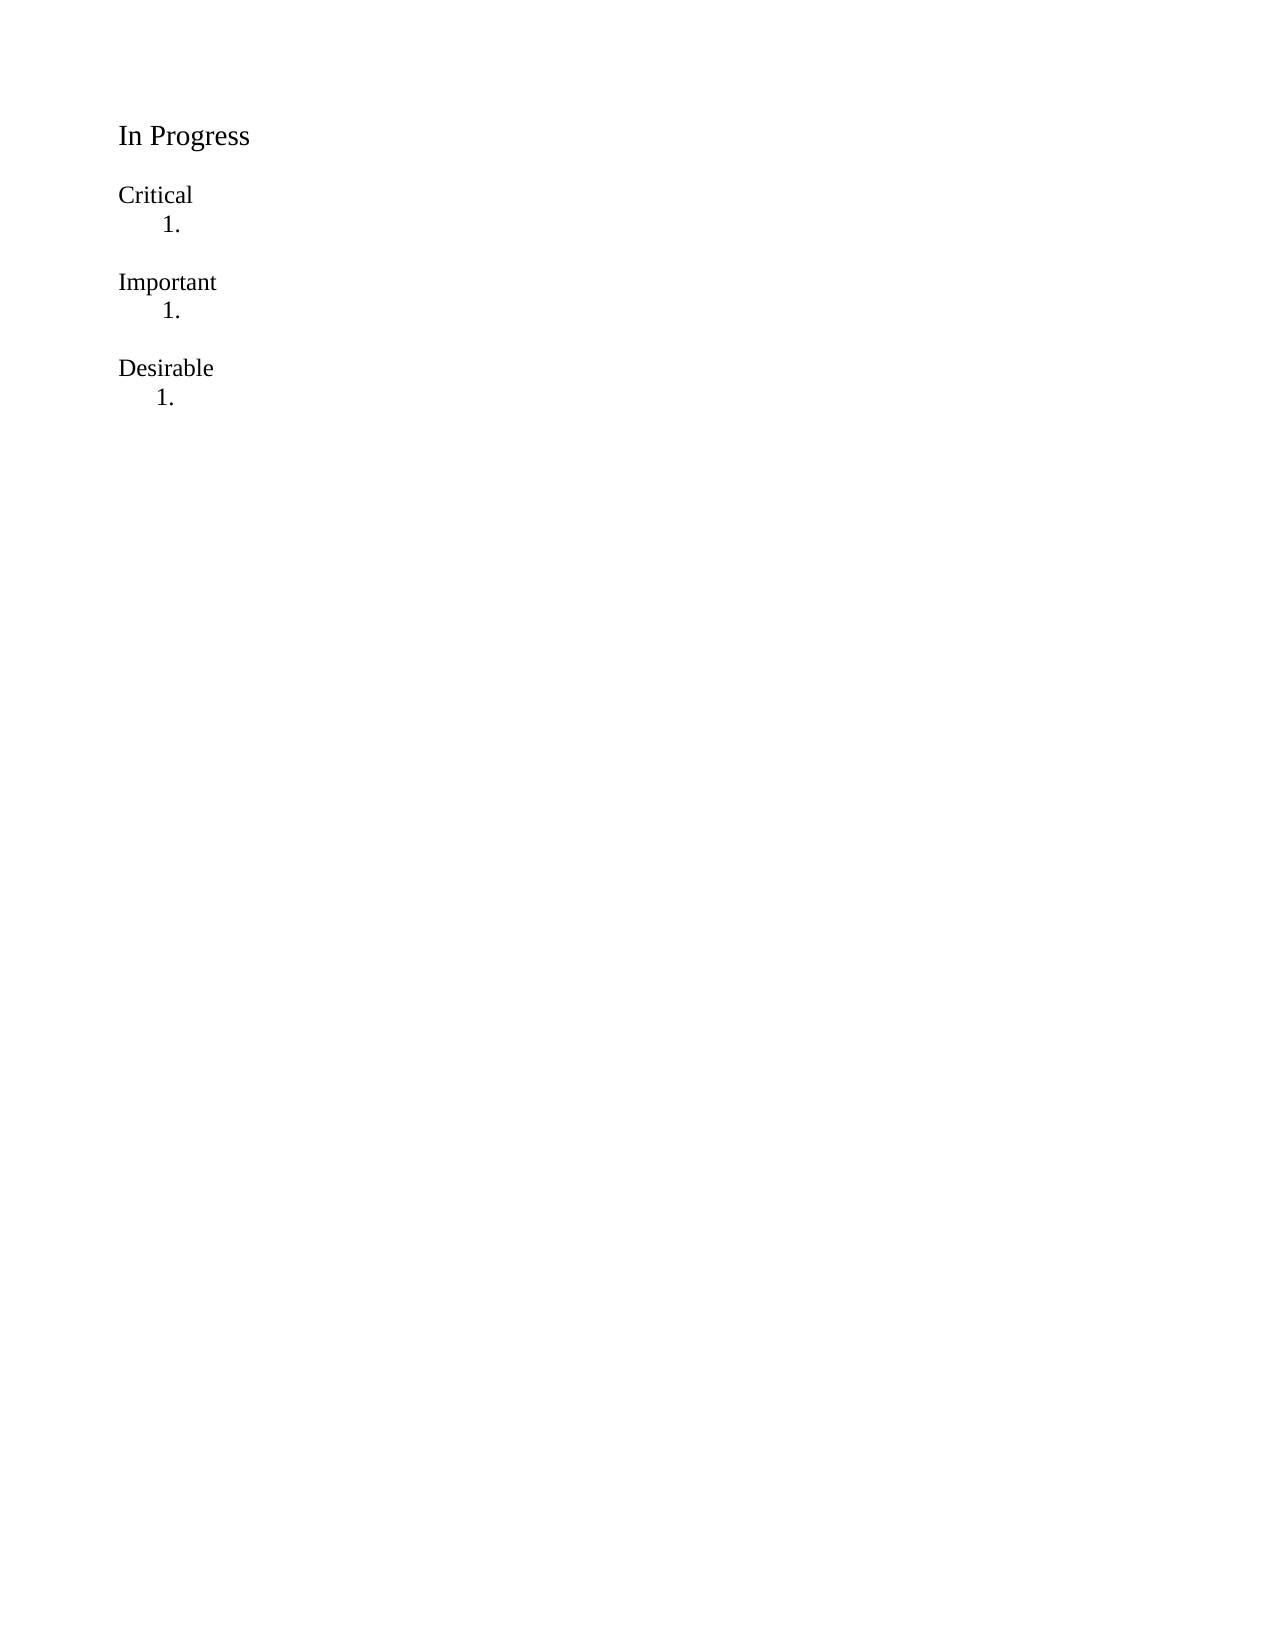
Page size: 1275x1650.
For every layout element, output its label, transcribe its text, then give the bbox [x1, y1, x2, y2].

text In Progress [118, 118, 1157, 152]
text Critical [118, 180, 1157, 209]
text Desirable [118, 353, 1157, 382]
text Important [118, 267, 1157, 295]
